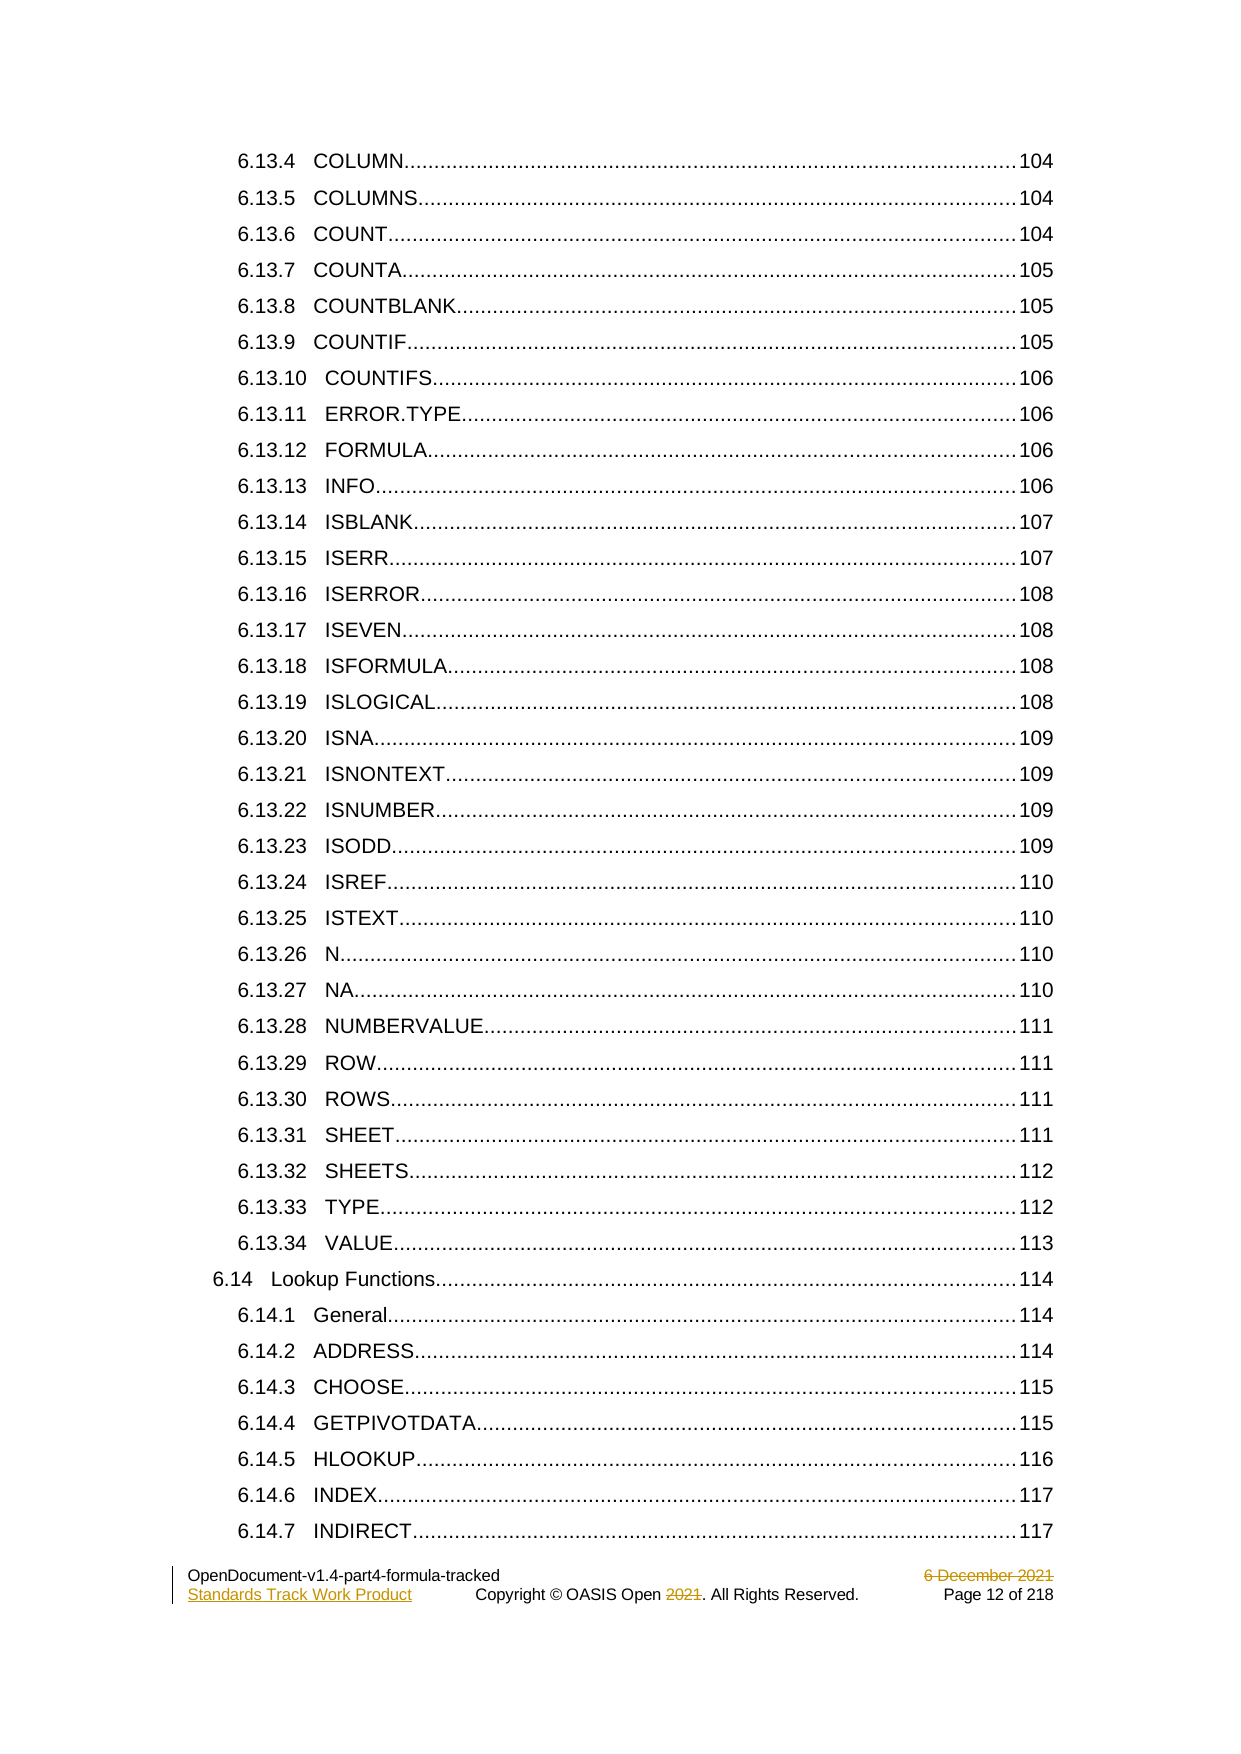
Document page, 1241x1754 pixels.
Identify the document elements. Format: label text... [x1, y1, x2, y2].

text 6.14.1 General 114 [237, 1303, 1053, 1327]
text 6.13.13 INFO 106 [237, 474, 1053, 498]
text 6.13.30 ROWS 111 [237, 1087, 1053, 1111]
text 6.13.15 ISERR 107 [237, 546, 1053, 570]
text 6.13.18 ISFORMULA 108 [237, 654, 1053, 678]
text 6.13.12 FORMULA 106 [237, 438, 1053, 462]
text 6.13.23 ISODD 109 [237, 835, 1053, 858]
text 6.13.14 ISBLANK 107 [237, 510, 1053, 534]
text 6.13.10 COUNTIFS 106 [237, 366, 1053, 390]
text 6.13.27 NA 110 [237, 979, 1053, 1002]
text 6.13.8 COUNTBLANK 105 [237, 294, 1053, 318]
text 6.13.22 ISNUMBER 109 [237, 799, 1053, 822]
text 6.14 Lookup Functions 114 [212, 1267, 1053, 1291]
text 6.13.25 ISTEXT 110 [237, 907, 1053, 930]
text 6.13.16 ISERROR 108 [237, 582, 1053, 606]
text 6.14.6 INDEX 117 [237, 1483, 1053, 1507]
text 6.13.21 ISNONTEXT 109 [237, 763, 1053, 786]
text 6.13.29 ROW 111 [237, 1051, 1053, 1074]
text 6.13.17 ISEVEN 108 [237, 618, 1053, 642]
text 6.13.31 SHEET 111 [237, 1123, 1053, 1147]
text 6.13.26 N 110 [237, 943, 1053, 966]
text 6.14.3 CHOOSE 115 [237, 1375, 1053, 1399]
text 6.13.32 SHEETS 112 [237, 1159, 1053, 1183]
text 6.14.7 INDIRECT 117 [237, 1519, 1053, 1543]
text 6.13.19 ISLOGICAL 108 [237, 691, 1053, 714]
text 6.14.2 ADDRESS 114 [237, 1339, 1053, 1363]
text 6.13.5 COLUMNS 104 [237, 186, 1053, 209]
text 6.14.4 GETPIVOTDATA 115 [237, 1411, 1053, 1435]
text 6.13.9 COUNTIF 105 [237, 330, 1053, 354]
text 6.13.7 COUNTA 105 [237, 258, 1053, 282]
text 6.13.4 COLUMN 104 [237, 150, 1053, 173]
text 6.13.34 VALUE 113 [237, 1231, 1053, 1255]
text 6.13.11 ERROR.TYPE 106 [237, 402, 1053, 426]
text 6.13.33 TYPE 112 [237, 1195, 1053, 1219]
text 6.13.24 ISREF 110 [237, 871, 1053, 894]
text 6.14.5 HLOOKUP 116 [237, 1447, 1053, 1471]
text 6.13.28 NUMBERVALUE 111 [237, 1015, 1053, 1038]
text 6.13.20 ISNA 109 [237, 727, 1053, 750]
text 6.13.6 COUNT 104 [237, 222, 1053, 246]
